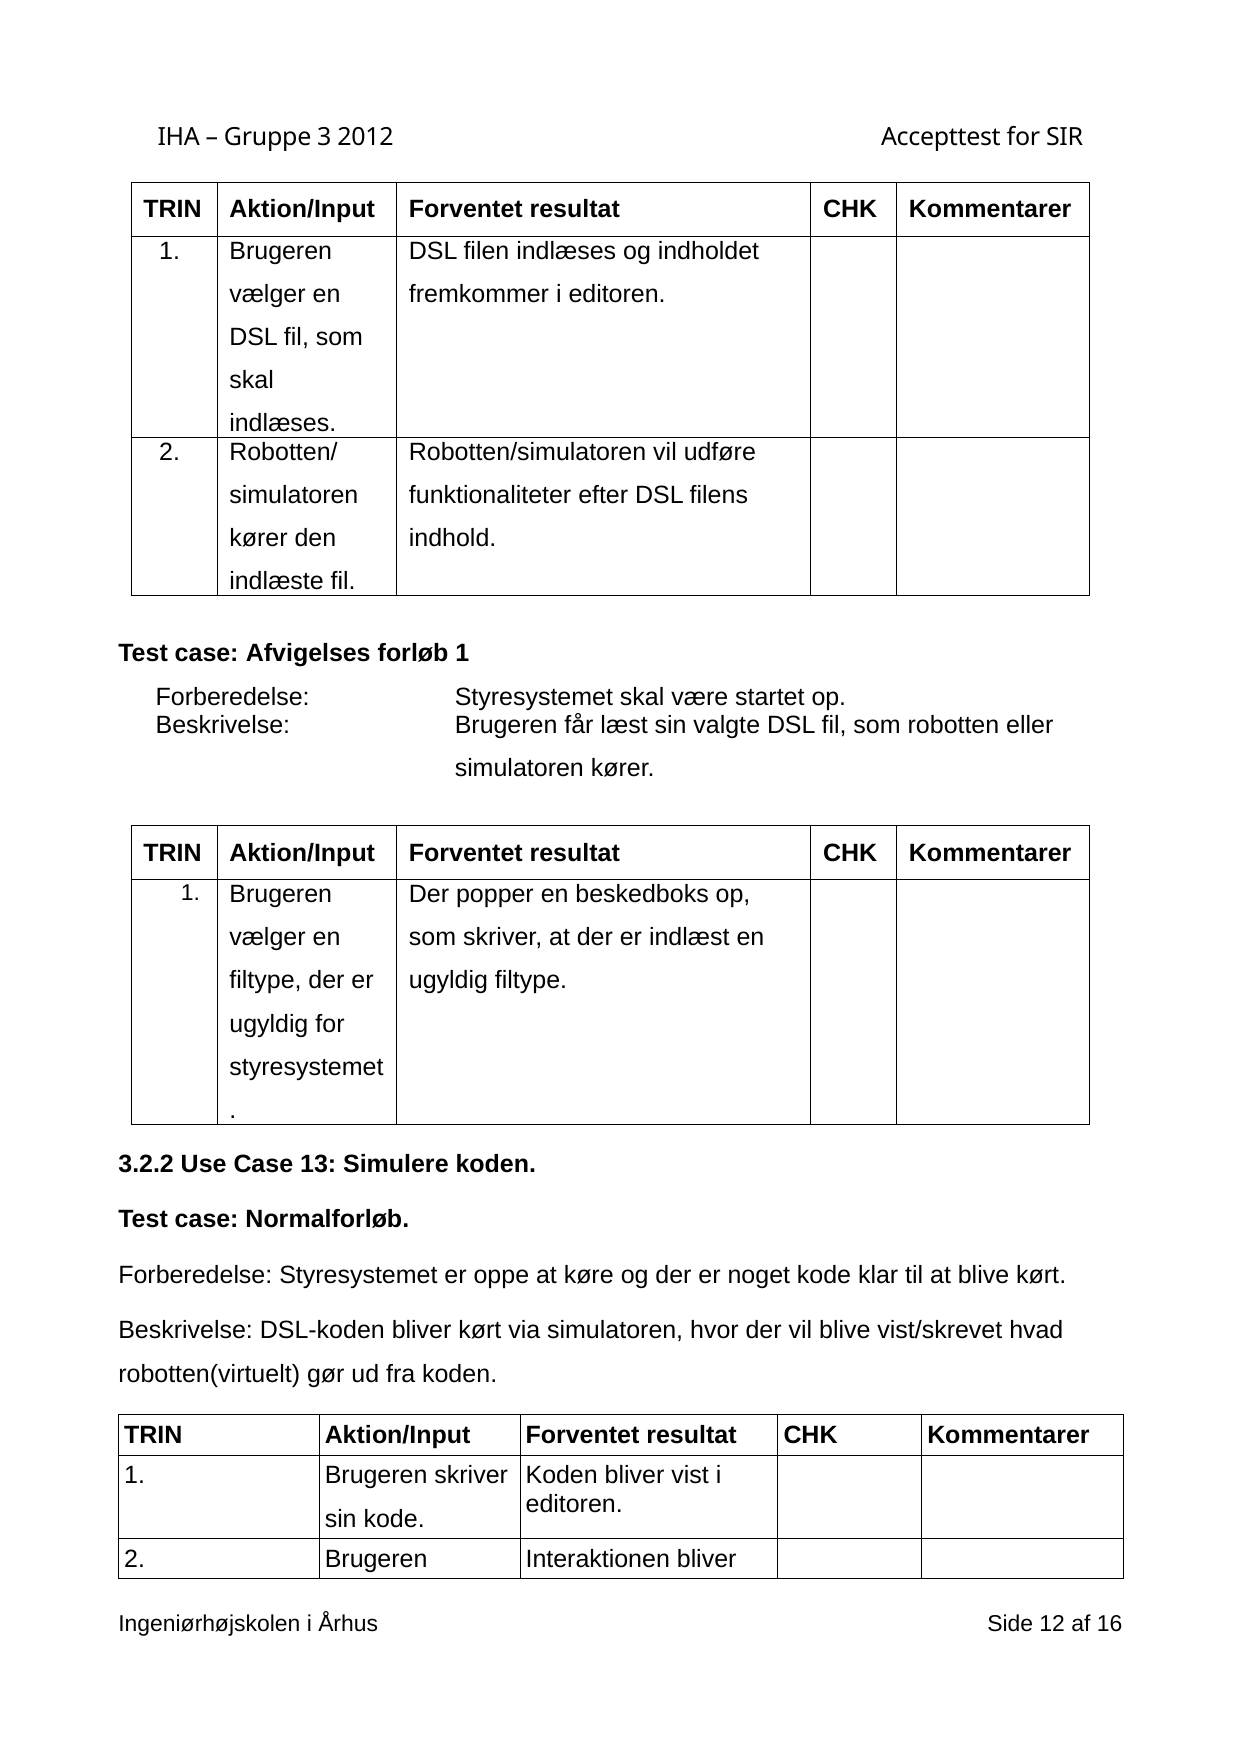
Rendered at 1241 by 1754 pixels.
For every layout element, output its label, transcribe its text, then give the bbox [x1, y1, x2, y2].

table_cell [922, 1456, 1123, 1538]
table_header Kommentarer [922, 1415, 1123, 1454]
table_cell Robotten/simulatoren kører den indlæste fil. [218, 438, 396, 595]
table_cell Brugeren skriver sin kode. [320, 1456, 520, 1538]
table_header Aktion/Input [218, 183, 396, 236]
table_cell 1. [119, 1456, 319, 1538]
table_header CHK [811, 183, 896, 236]
table_cell Der popper en beskedboks op, som skriver, at der er indlæst en ugyldig filtype. [397, 880, 810, 1123]
table_header CHK [811, 826, 896, 879]
table_cell Brugeren vælger en DSL fil, som skal indlæses. [218, 237, 396, 437]
table_cell [811, 880, 896, 1123]
table_cell [811, 237, 896, 437]
table_header Kommentarer [897, 183, 1089, 236]
text Forberedelse: Styresystemet er oppe at køre og der er noget kode klar til at blive kørt. [118, 1260, 1122, 1289]
table_cell Brugeren [320, 1539, 520, 1578]
table_cell Beskrivelse: [144, 710, 443, 782]
table_cell Brugeren får læst sin valgte DSL fil, som robotten eller simulatoren kører. [443, 710, 1089, 782]
table_cell Robotten/simulatoren vil udføre funktionaliteter efter DSL filens indhold. [397, 438, 810, 595]
table_cell [778, 1456, 921, 1538]
table_header TRIN [132, 826, 217, 879]
text Test case: Normalforløb. [118, 1204, 1122, 1233]
table_header Aktion/Input [320, 1415, 520, 1454]
table_cell 2. [119, 1539, 319, 1578]
table_cell [132, 880, 217, 1123]
table_header TRIN [132, 183, 217, 236]
table_cell [897, 237, 1089, 437]
table_cell [897, 438, 1089, 595]
text Test case: Afvigelses forløb 1 [118, 638, 1122, 667]
table_header Forberedelse: [144, 681, 443, 710]
table_header Forventet resultat [397, 826, 810, 879]
subtitle 3.2.2 Use Case 13: Simulere koden. [118, 1149, 1122, 1177]
table_header Forventet resultat [397, 183, 810, 236]
table_cell Brugeren vælger en filtype, der er ugyldig for styresystemet. [218, 880, 396, 1123]
table_header Kommentarer [897, 826, 1089, 879]
table_cell Koden bliver vist i editoren. [521, 1456, 777, 1538]
table_cell [132, 438, 217, 595]
table_header Forventet resultat [521, 1415, 777, 1454]
table_cell [897, 880, 1089, 1123]
table_header TRIN [119, 1415, 319, 1454]
table_header CHK [778, 1415, 921, 1454]
table_cell [811, 438, 896, 595]
table_cell [922, 1539, 1123, 1578]
table_cell [132, 237, 217, 437]
text Beskrivelse: DSL-koden bliver kørt via simulatoren, hvor der vil blive vist/skrevet hvad robotten(virtuelt) gør ud fra koden. [118, 1316, 1122, 1387]
table_header Aktion/Input [218, 826, 396, 879]
table_header Styresystemet skal være startet op. [443, 681, 1089, 710]
table_cell DSL filen indlæses og indholdet fremkommer i editoren. [397, 237, 810, 437]
table_cell [778, 1539, 921, 1578]
table_cell Interaktionen bliver [521, 1539, 777, 1578]
